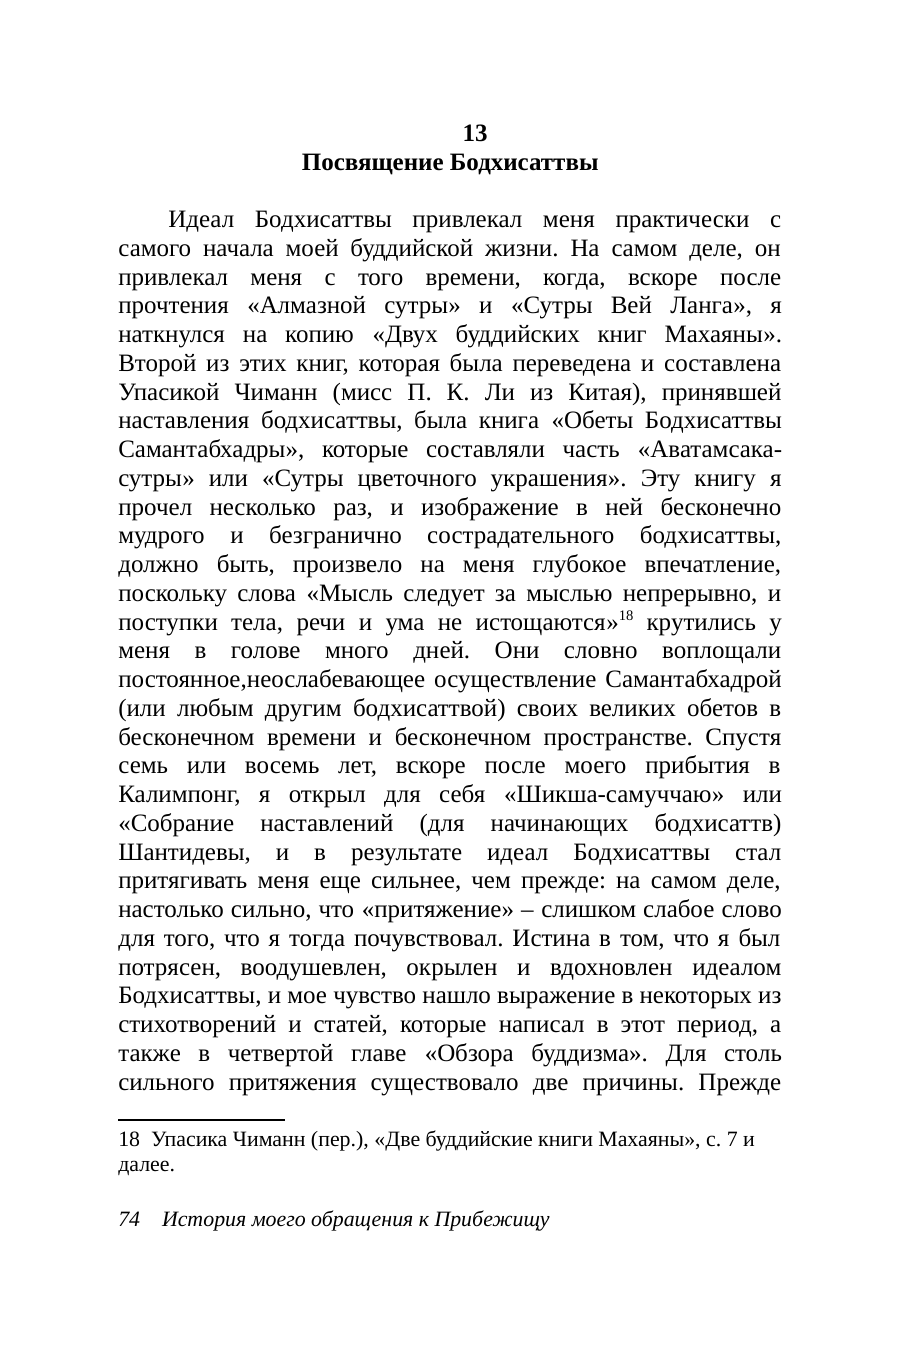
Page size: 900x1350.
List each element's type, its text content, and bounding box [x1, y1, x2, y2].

text Упасика Чиманн (пер.), «Две буддийские книги Махаяны», с. 7 и далее. [118, 1126, 782, 1176]
text 13 Посвящение Бодхисаттвы [118, 118, 782, 176]
text Идеал Бодхисаттвы привлекал меня практически с самого начала моей буддийской жизни. На самом деле, он привлекал меня с того времени, когда, вскоре после прочтения «Алмазной сутры» и «Сутры Вей Ланга», я наткнулся на копию «Двух буддийских книг Махаяны». Второй из этих книг, которая была переведена и составлена Упасикой Чиманн (мисс П. К. Ли из Китая), принявшей наставления бодхисаттвы, была книга «Обеты Бодхисаттвы Самантабхадры», которые составляли часть «Аватамсака-сутры» или «Сутры цветочного украшения». Эту книгу я прочел несколько раз, и изображение в ней бесконечно мудрого и безгранично сострадательного бодхисаттвы, должно быть, произвело на меня глубокое впечатление, поскольку слова «Мысль следует за мыслью непрерывно, и поступки тела, речи и ума не истощаются» крутились у меня в голове много дней. Они словно воплощали постоянное,неослабевающее осуществление Самантабхадрой (или любым другим бодхисаттвой) своих великих обетов в бесконечном времени и бесконечном пространстве. Спустя семь или восемь лет, вскоре после моего прибытия в Калимпонг, я открыл для себя «Шикша-самуччаю» или «Собрание наставлений (для начинающих бодхисаттв) Шантидевы, и в результате идеал Бодхисаттвы стал притягивать меня еще сильнее, чем прежде: на самом деле, настолько сильно, что «притяжение» – слишком слабое слово для того, что я тогда почувствовал. Истина в том, что я был потрясен, воодушевлен, окрылен и вдохновлен идеалом Бодхисаттвы, и мое чувство нашло выражение в некоторых из стихотворений и статей, которые написал в этот период, а также в четвертой главе «Обзора буддизма». Для столь сильного притяжения существовало две причины. Прежде [118, 204, 782, 1096]
